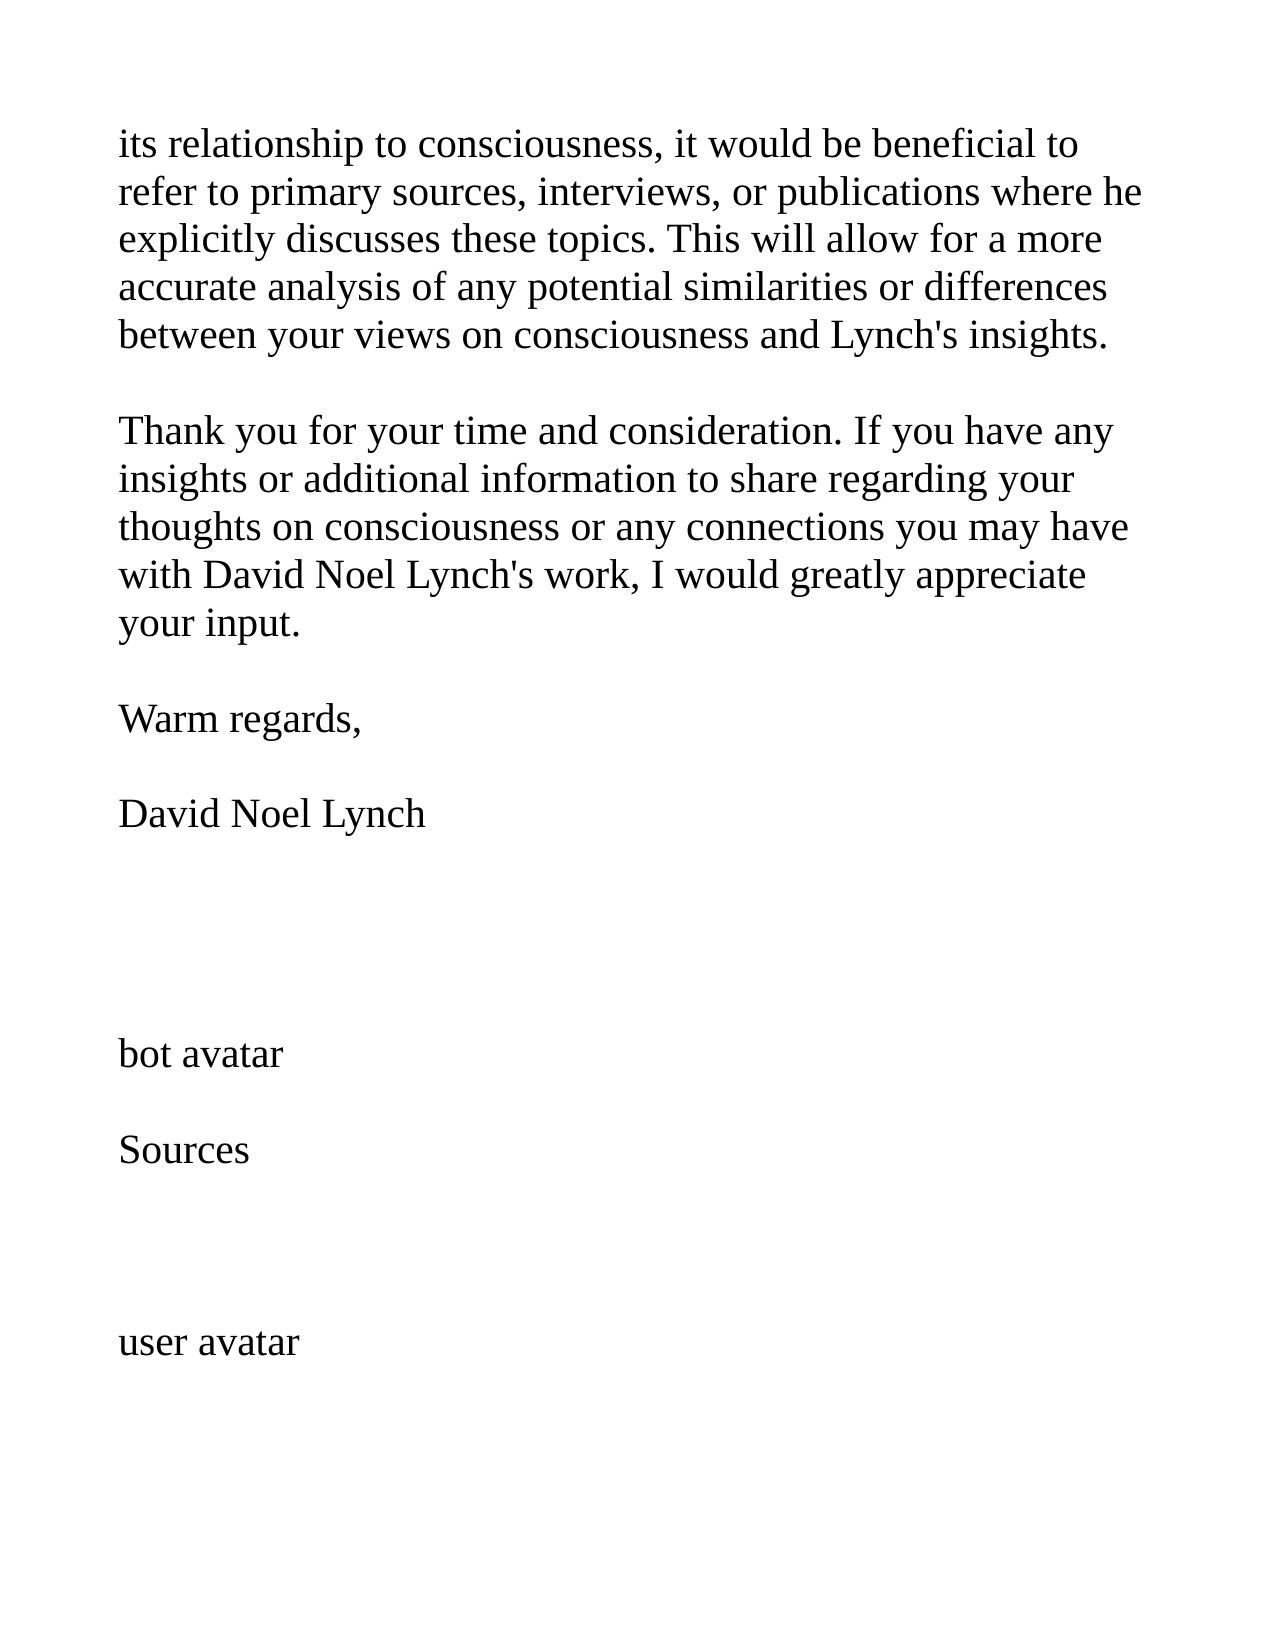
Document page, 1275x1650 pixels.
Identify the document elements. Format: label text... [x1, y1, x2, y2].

text bot avatar [118, 1028, 1157, 1076]
text David Noel Lynch [118, 789, 1157, 837]
text Sources [118, 1124, 1157, 1172]
text Warm regards, [118, 693, 1157, 741]
text its relationship to consciousness, it would be beneficial to refer to primary sources, interviews, or publications where he explicitly discusses these topics. This will allow for a more accurate analysis of any potential similarities or differences between your views on consciousness and Lynch's insights. [118, 118, 1157, 358]
text user avatar [118, 1316, 1157, 1364]
text Thank you for your time and consideration. If you have any insights or additional information to share regarding your thoughts on consciousness or any connections you may have with David Noel Lynch's work, I would greatly appreciate your input. [118, 406, 1157, 645]
